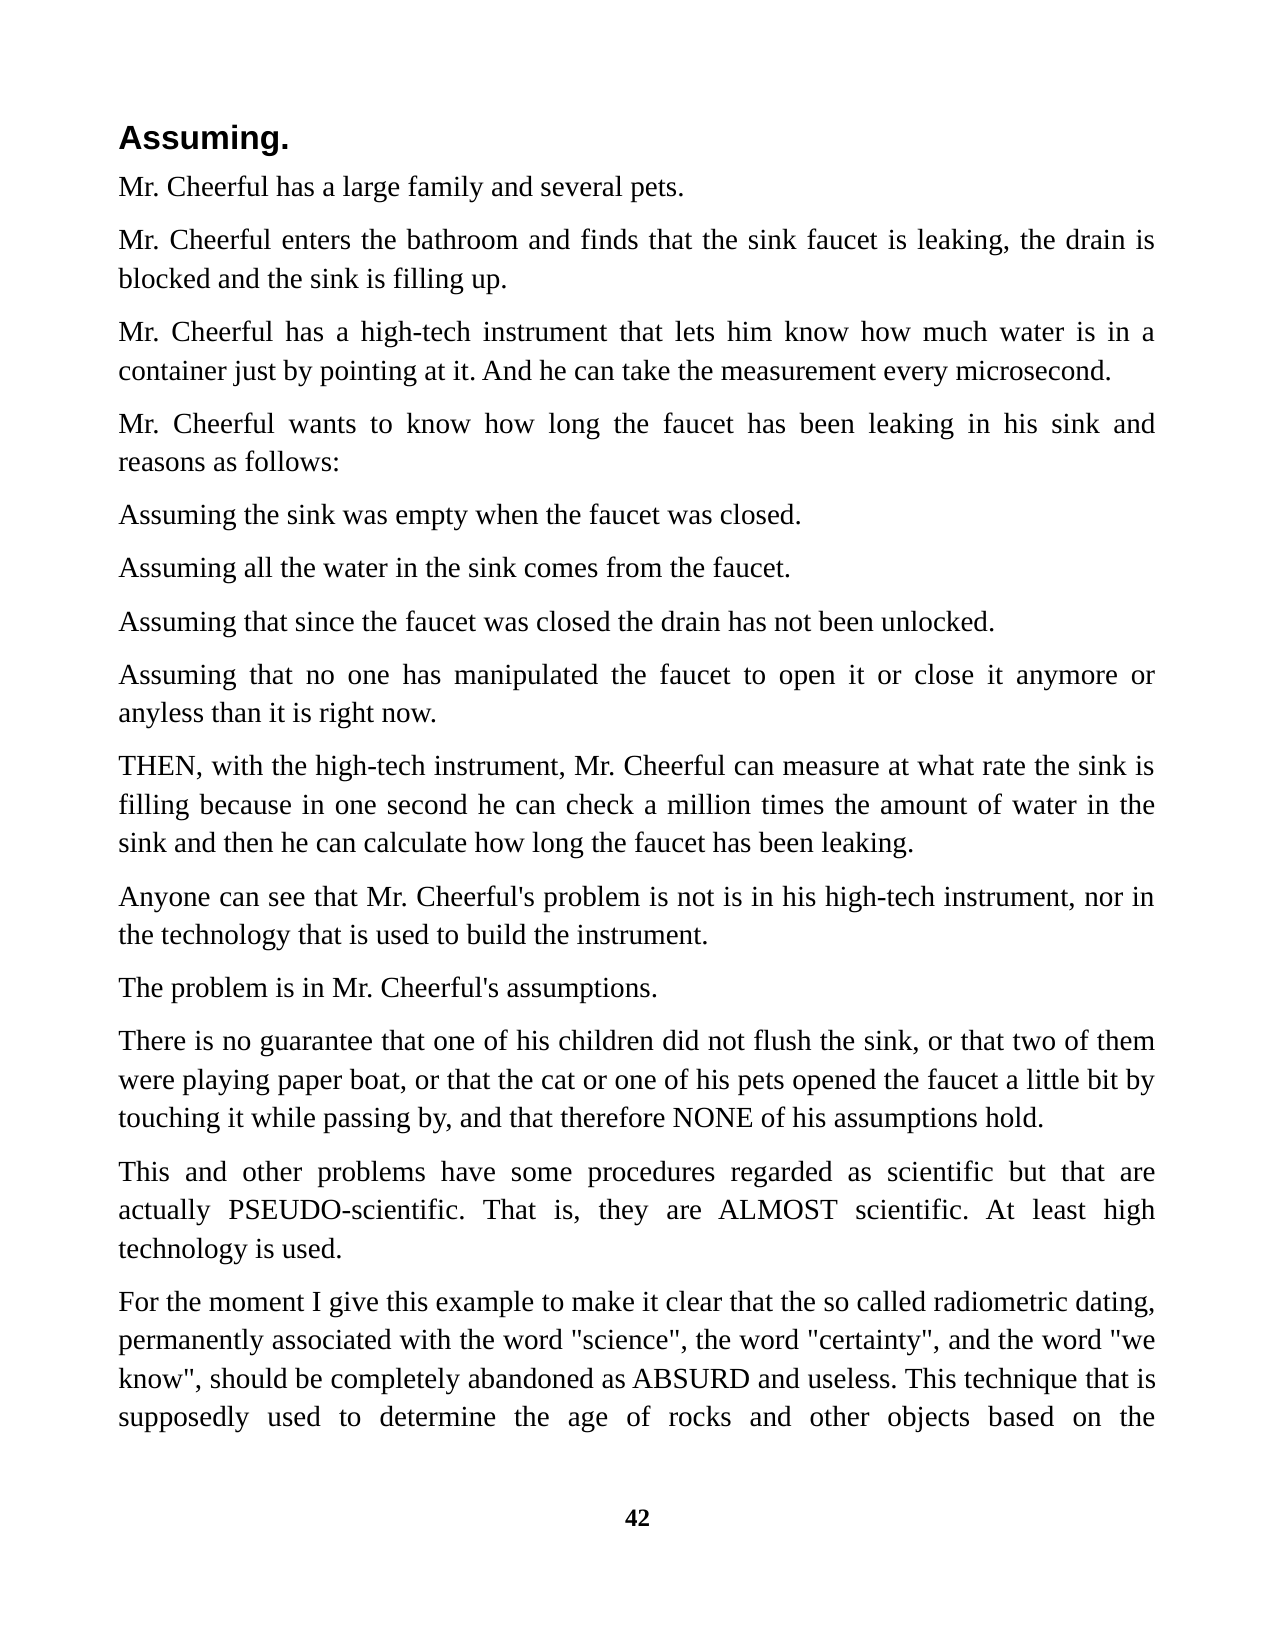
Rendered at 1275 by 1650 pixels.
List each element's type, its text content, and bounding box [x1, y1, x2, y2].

text Mr. Cheerful has a large family and several pets. [118, 169, 1157, 203]
text Assuming that no one has manipulated the faucet to open it or close it anymore or anyless than it is right now. [118, 657, 1157, 729]
text Assuming all the water in the sink comes from the faucet. [118, 551, 1157, 584]
text For the moment I give this example to make it clear that the so called radiometric dating, permanently associated with the word "science", the word "certainty", and the word "we know", should be completely abandoned as ABSURD and useless. This technique that is supposedly used to determine the age of rocks and other objects based on the [118, 1284, 1157, 1433]
text Mr. Cheerful wants to know how long the faucet has been leaking in his sink and reasons as follows: [118, 406, 1157, 478]
text Anyone can see that Mr. Cheerful's problem is not is in his high-tech instrument, nor in the technology that is used to build the instrument. [118, 879, 1157, 951]
text Mr. Cheerful enters the bathroom and finds that the sink faucet is leaking, the drain is blocked and the sink is filling up. [118, 222, 1157, 294]
text Mr. Cheerful has a high-tech instrument that lets him know how much water is in a container just by pointing at it. And he can take the measurement every microsecond. [118, 314, 1157, 386]
text There is no guarantee that one of his children did not flush the sink, or that two of them were playing paper boat, or that the cat or one of his pets opened the faucet a little bit by touching it while passing by, and that therefore NONE of his assumptions hold. [118, 1023, 1157, 1134]
text The problem is in Mr. Cheerful's assumptions. [118, 970, 1157, 1004]
text Assuming that since the faucet was closed the drain has not been unlocked. [118, 604, 1157, 637]
text Assuming the sink was empty when the faucet was closed. [118, 497, 1157, 531]
text THEN, with the high-tech instrument, Mr. Cheerful can measure at what rate the sink is filling because in one second he can check a million times the amount of water in the sink and then he can calculate how long the faucet has been leaking. [118, 748, 1157, 859]
subtitle Assuming. [118, 118, 1157, 157]
text This and other problems have some procedures regarded as scientific but that are actually PSEUDO-scientific. That is, they are ALMOST scientific. At least high technology is used. [118, 1154, 1157, 1264]
